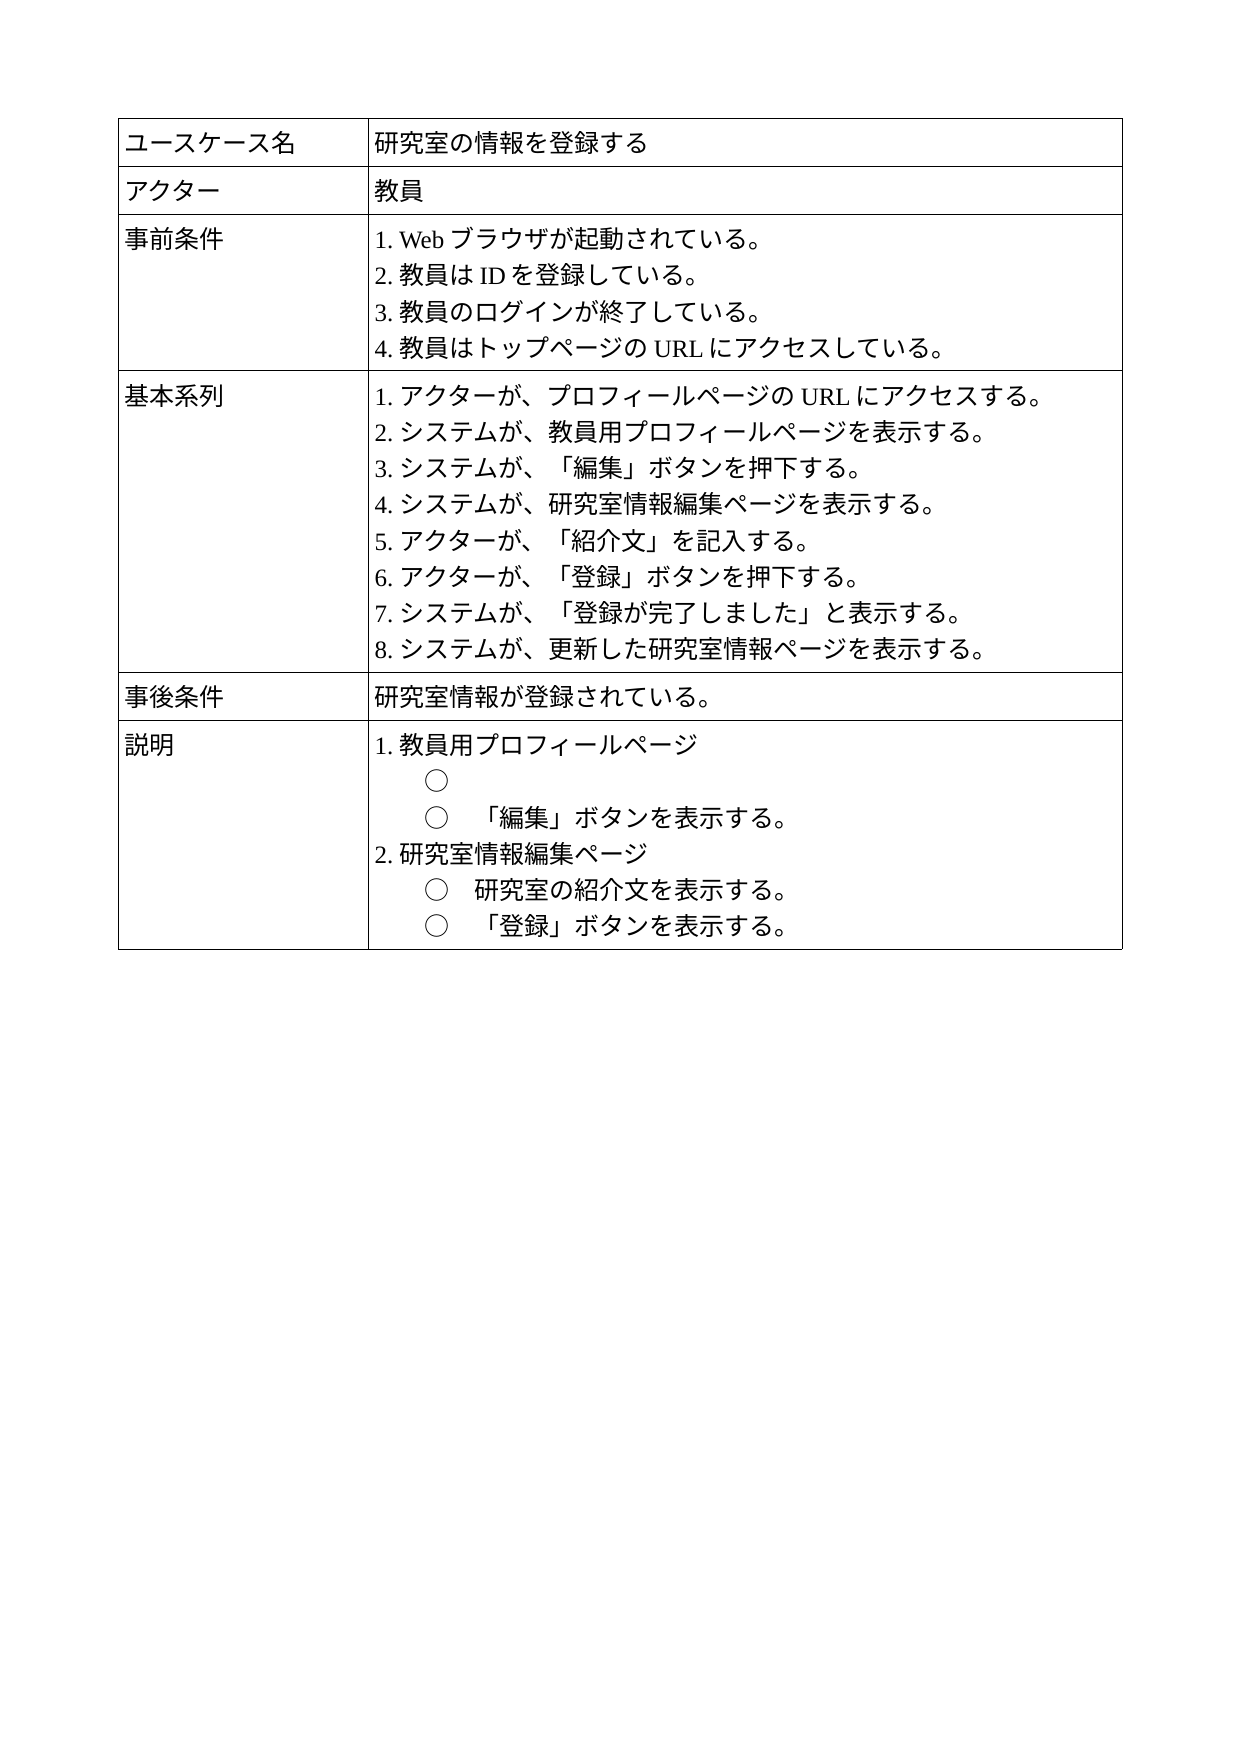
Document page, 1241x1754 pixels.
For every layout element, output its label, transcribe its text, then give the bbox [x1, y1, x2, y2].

table_cell 研究室情報が登録されている。 [369, 673, 1122, 720]
table_cell 説明 [119, 721, 368, 949]
table_cell 1. アクターが、プロフィールページのURLにアクセスする。 2. システムが、教員用プロフィールページを表示する。 3. システムが、「編集」ボタンを押下する。 4. システムが、研究室情報編集ページを表示する。 5. アクターが、「紹介文」を記入する。 6. アクターが、「登録」ボタンを押下する。 7. システムが、「登録が完了しました」と表示する。 8. システムが、更新した研究室情報ページを表示する。 [369, 371, 1122, 672]
table_cell 1. 教員用プロフィールページ ○ ○ 「編集」ボタンを表示する。 2. 研究室情報編集ページ ○ 研究室の紹介文を表示する。 ○ 「登録」ボタンを表示する。 [369, 721, 1122, 949]
table_header 研究室の情報を登録する [369, 119, 1122, 166]
table_cell 教員 [369, 167, 1122, 214]
table_cell 事前条件 [119, 215, 368, 370]
table_cell 事後条件 [119, 673, 368, 720]
table_cell 基本系列 [119, 371, 368, 672]
table_cell アクター [119, 167, 368, 214]
table_cell 1. Webブラウザが起動されている。 2. 教員はIDを登録している。 3. 教員のログインが終了している。 4. 教員はトップページのURLにアクセスしている。 [369, 215, 1122, 370]
table_header ユースケース名 [119, 119, 368, 166]
